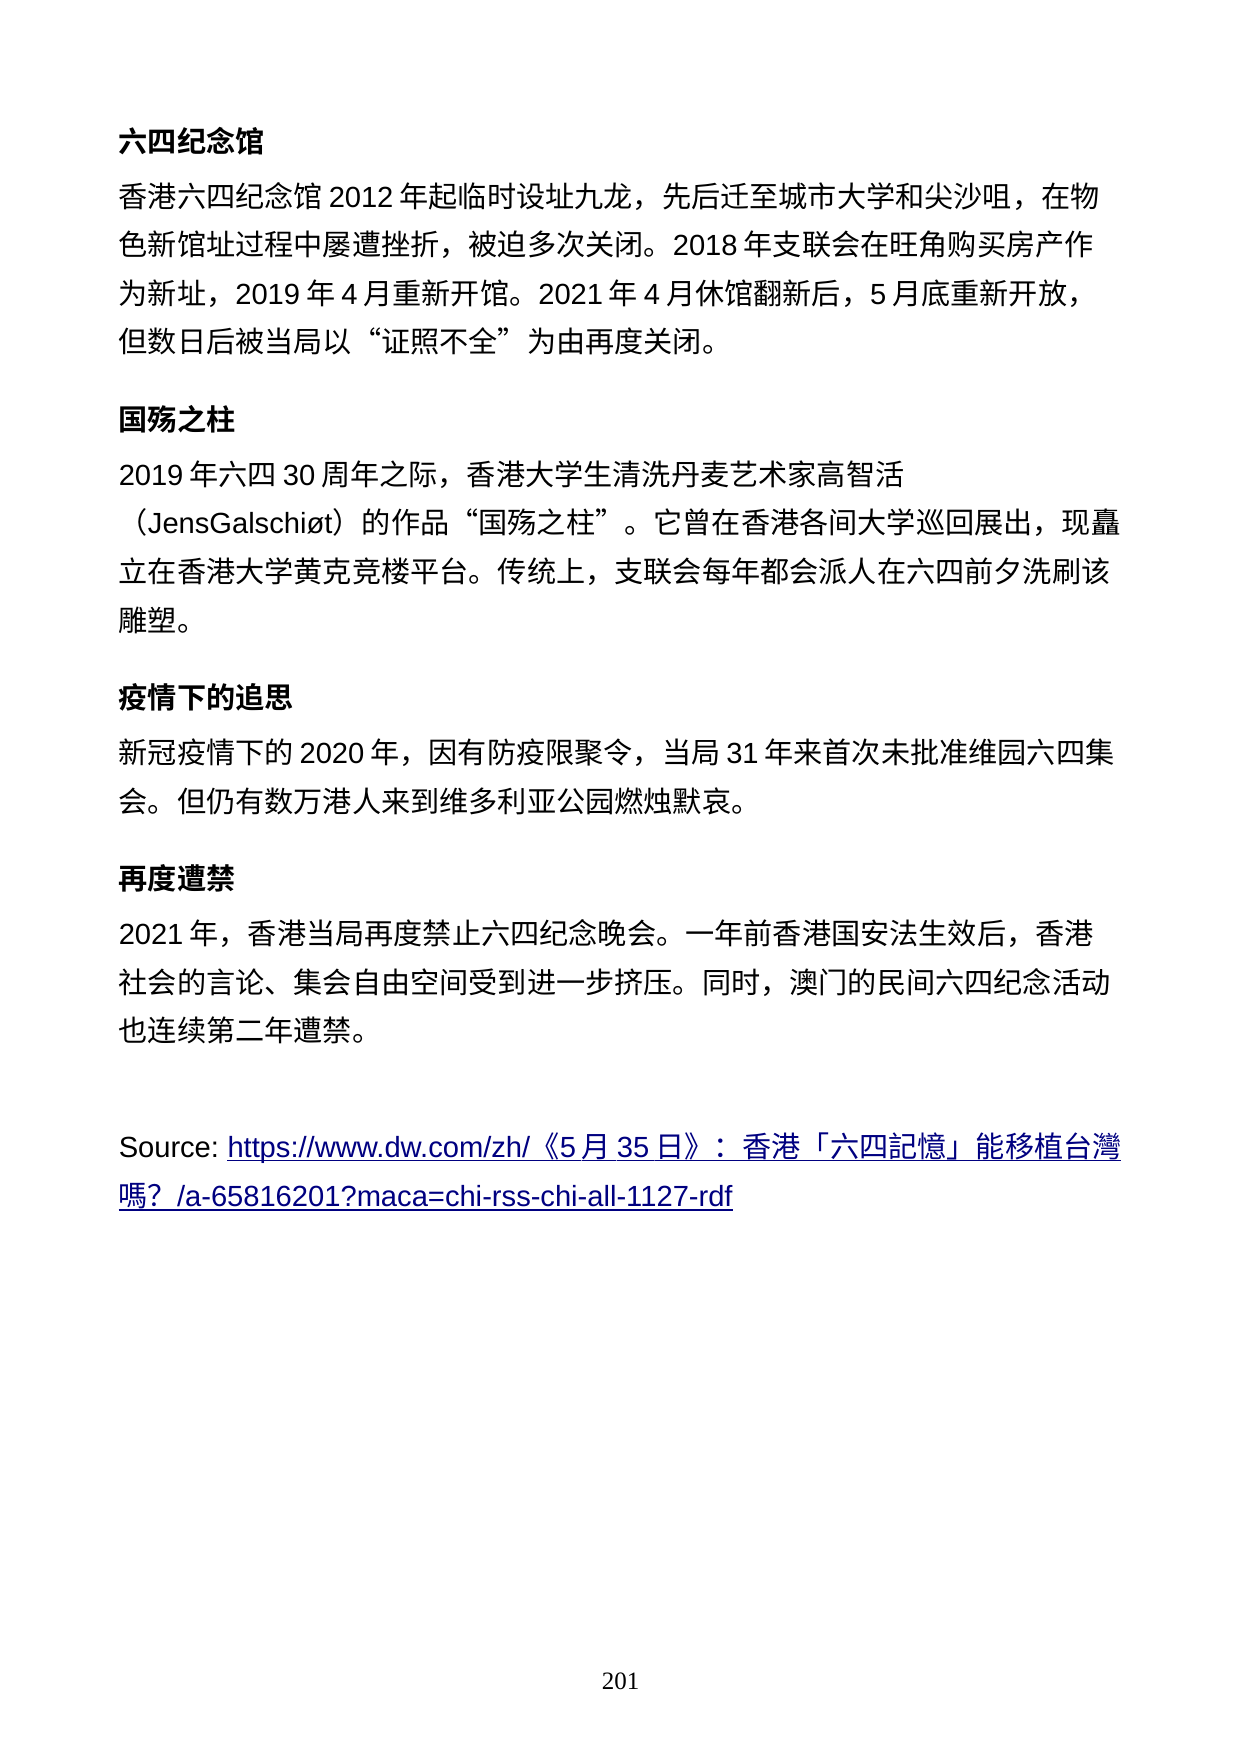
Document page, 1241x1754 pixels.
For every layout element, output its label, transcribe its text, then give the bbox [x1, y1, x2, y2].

subtitle 国殇之柱 [118, 397, 1122, 439]
text Source: https://www.dw.com/zh/《5月35日》：香港「六四記憶」能移植台灣嗎？/a-65816201?maca=chi-rss-chi-all-1127-rdf [118, 1124, 1122, 1215]
text 香港六四纪念馆2012年起临时设址九龙，先后迁至城市大学和尖沙咀，在物色新馆址过程中屡遭挫折，被迫多次关闭。2018年支联会在旺角购买房产作为新址，2019年4月重新开馆。2021年4月休馆翻新后，5月底重新开放，但数日后被当局以“证照不全”为由再度关闭。 [118, 173, 1122, 361]
subtitle 疫情下的追思 [118, 675, 1122, 717]
text 2021年，香港当局再度禁止六四纪念晚会。一年前香港国安法生效后，香港社会的言论、集会自由空间受到进一步挤压。同时，澳门的民间六四纪念活动也连续第二年遭禁。 [118, 911, 1122, 1050]
text 新冠疫情下的2020年，因有防疫限聚令，当局31年来首次未批准维园六四集会。但仍有数万港人来到维多利亚公园燃烛默哀。 [118, 729, 1122, 820]
subtitle 再度遭禁 [118, 856, 1122, 898]
text 2019年六四30周年之际，香港大学生清洗丹麦艺术家高智活（JensGalschiøt）的作品“国殇之柱”。它曾在香港各间大学巡回展出，现矗立在香港大学黄克竞楼平台。传统上，支联会每年都会派人在六四前夕洗刷该雕塑。 [118, 451, 1122, 639]
subtitle 六四纪念馆 [118, 118, 1122, 161]
